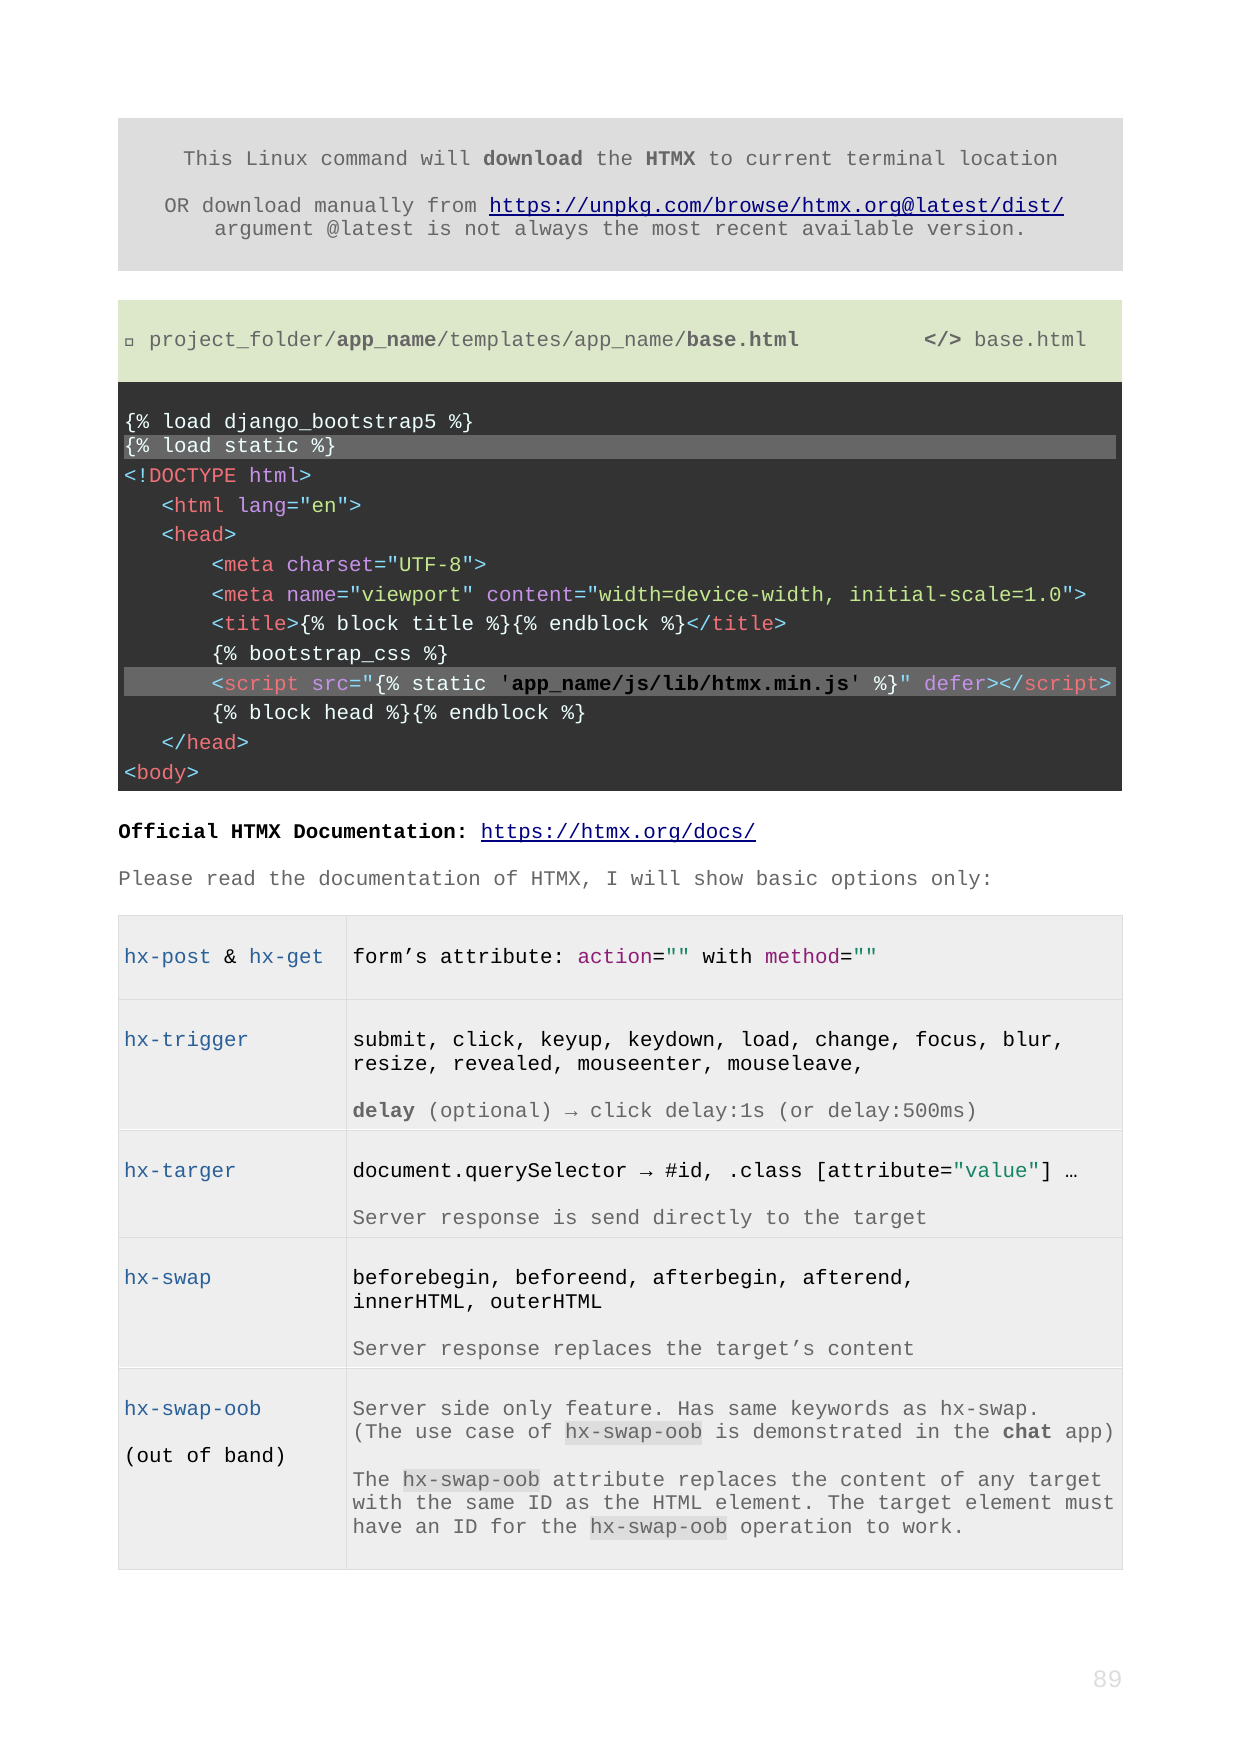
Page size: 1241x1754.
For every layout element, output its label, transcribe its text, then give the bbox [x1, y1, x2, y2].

table_cell {% load django_bootstrap5 %} {% load static %} <!DOCTYPE html> <html lang="en"> <head> <meta charset="UTF-8"> <meta name="viewport" content="width=device-width, initial-scale=1.0"> <title>{% block title %}{% endblock %}</title> {% bootstrap_css %} <script src="{% static 'app_name/js/lib/htmx.min.js' %}" defer></script> {% block head %}{% endblock %} </head> <body> [118, 382, 1122, 791]
text Official HTMX Documentation: https://htmx.org/docs/ [118, 821, 1122, 844]
table_cell document.querySelector → #id, .class [attribute="value"] … Server response is send directly to the target [347, 1131, 1122, 1237]
text Please read the documentation of HTMX, I will show basic options only: [118, 868, 1122, 892]
table_cell Server side only feature. Has same keywords as hx-swap. (The use case of hx-swap-oob is demonstrated in the chat app) The hx-swap-oob attribute replaces the content of any target with the same ID as the HTML element. The target element must have an ID for the hx-swap-oob operation to work. [347, 1369, 1122, 1569]
table_cell submit, click, keyup, keydown, load, change, focus, blur, resize, revealed, mouseenter, mouseleave, delay (optional) → click delay:1s (or delay:500ms) [347, 1000, 1122, 1129]
table_header form’s attribute: action="" with method="" [347, 916, 1122, 999]
table_cell hx-targer [119, 1131, 346, 1237]
table_cell This Linux command will download the HTMX to current terminal location OR download manually from https://unpkg.com/browse/htmx.org@latest/dist/ argument @latest is not always the most recent available version. [118, 118, 1123, 271]
table_cell hx-trigger [119, 1000, 346, 1129]
table_header hx-post & hx-get [119, 916, 346, 999]
table_cell beforebegin, beforeend, afterbegin, afterend, innerHTML, outerHTML Server response replaces the target’s content [347, 1238, 1122, 1367]
table_cell hx-swap-oob (out of band) [119, 1369, 346, 1569]
table_header 📝 project_folder/app_name/templates/app_name/base.html </> base.html [118, 300, 1122, 382]
table_cell hx-swap [119, 1238, 346, 1367]
